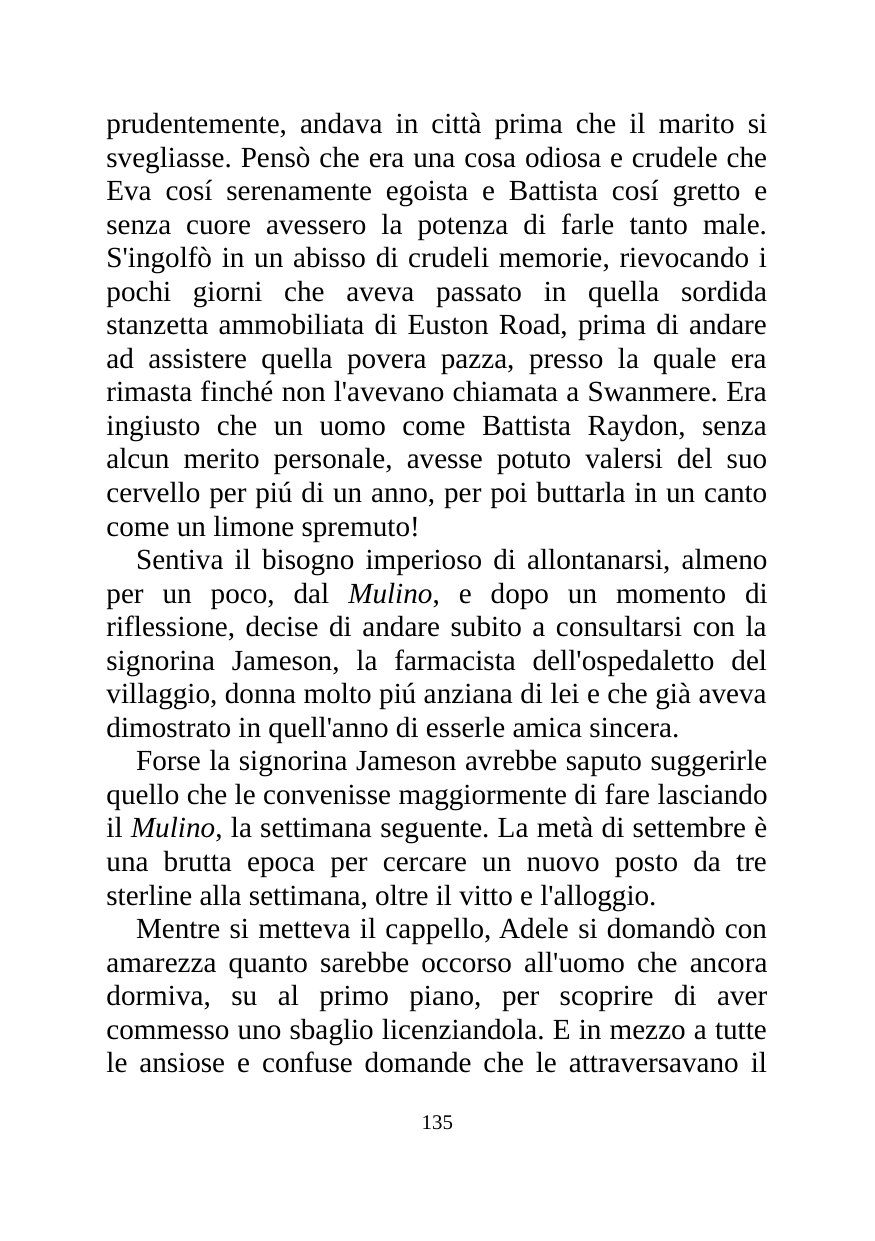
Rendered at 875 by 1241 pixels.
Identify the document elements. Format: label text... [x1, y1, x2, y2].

text Mentre si metteva il cappello, Adele si domandò con amarezza quanto sarebbe occorso all'uomo che ancora dormiva, su al primo piano, per scoprire di aver commesso uno sbaglio licenziandola. E in mezzo a tutte le ansiose e confuse domande che le attraversavano il [106, 911, 768, 1079]
text prudentemente, andava in città prima che il marito si svegliasse. Pensò che era una cosa odiosa e crudele che Eva cosí serenamente egoista e Battista cosí gretto e senza cuore avessero la potenza di farle tanto male. S'ingolfò in un abisso di crudeli memorie, rievocando i pochi giorni che aveva passato in quella sordida stanzetta ammobiliata di Euston Road, prima di andare ad assistere quella povera pazza, presso la quale era rimasta finché non l'avevano chiamata a Swanmere. Era ingiusto che un uomo come Battista Raydon, senza alcun merito personale, avesse potuto valersi del suo cervello per piú di un anno, per poi buttarla in un canto come un limone spremuto! [106, 106, 768, 542]
text Forse la signorina Jameson avrebbe saputo suggerirle quello che le convenisse maggiormente di fare lasciando il Mulino, la settimana seguente. La metà di settembre è una brutta epoca per cercare un nuovo posto da tre sterline alla settimana, oltre il vitto e l'alloggio. [106, 743, 768, 911]
text Sentiva il bisogno imperioso di allontanarsi, almeno per un poco, dal Mulino, e dopo un momento di riflessione, decise di andare subito a consultarsi con la signorina Jameson, la farmacista dell'ospedaletto del villaggio, donna molto piú anziana di lei e che già aveva dimostrato in quell'anno di esserle amica sincera. [106, 542, 768, 743]
